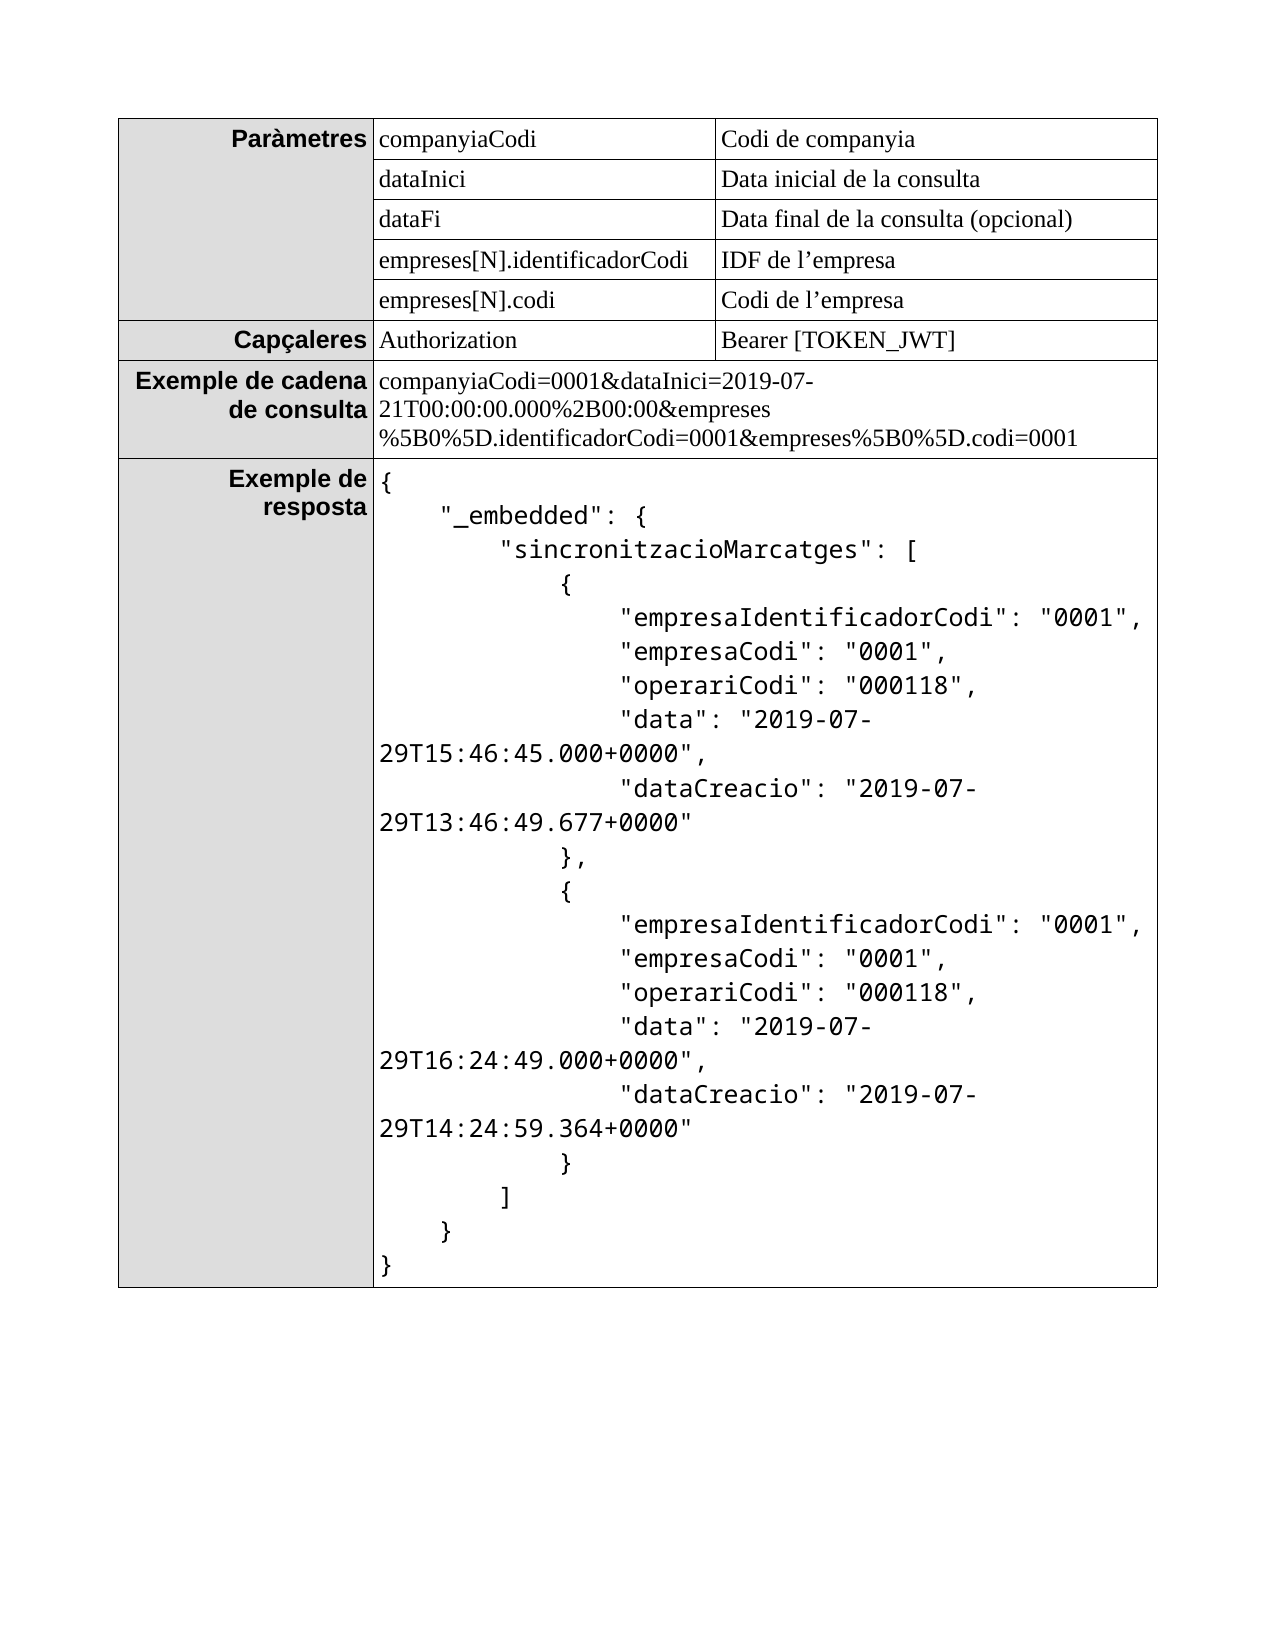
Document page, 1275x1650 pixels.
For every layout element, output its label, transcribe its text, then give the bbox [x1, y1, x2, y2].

table_cell Capçaleres [119, 321, 373, 360]
table_cell Authorization [374, 321, 715, 360]
table_cell Codi de l’empresa [716, 280, 1157, 320]
table_cell companyiaCodi=0001&dataInici=2019-07-21T00:00:00.000%2B00:00&empreses%5B0%5D.identificadorCodi=0001&empreses%5B0%5D.codi=0001 [374, 361, 1157, 458]
table_cell companyiaCodi [374, 119, 715, 158]
table_cell Exemple de cadena de consulta [119, 361, 373, 458]
table_cell Exemple de resposta [119, 459, 373, 1287]
table_cell { "_embedded": { "sincronitzacioMarcatges": [ { "empresaIdentificadorCodi": "0001", "empresaCodi": "0001", "operariCodi": "000118", "data": "2019-07-29T15:46:45.000+0000", "dataCreacio": "2019-07-29T13:46:49.677+0000" }, { "empresaIdentificadorCodi": "0001", "empresaCodi": "0001", "operariCodi": "000118", "data": "2019-07-29T16:24:49.000+0000", "dataCreacio": "2019-07-29T14:24:59.364+0000" } ] } } [374, 459, 1157, 1287]
table_cell Data inicial de la consulta [716, 160, 1157, 199]
table_cell Bearer [TOKEN_JWT] [716, 321, 1157, 360]
table_cell empreses[N].codi [374, 280, 715, 320]
table_cell Paràmetres [119, 119, 373, 320]
table_cell Data final de la consulta (opcional) [716, 200, 1157, 239]
table_cell Codi de companyia [716, 119, 1157, 158]
table_cell dataFi [374, 200, 715, 239]
table_cell dataInici [374, 160, 715, 199]
table_cell IDF de l’empresa [716, 240, 1157, 279]
table_cell empreses[N].identificadorCodi [374, 240, 715, 279]
